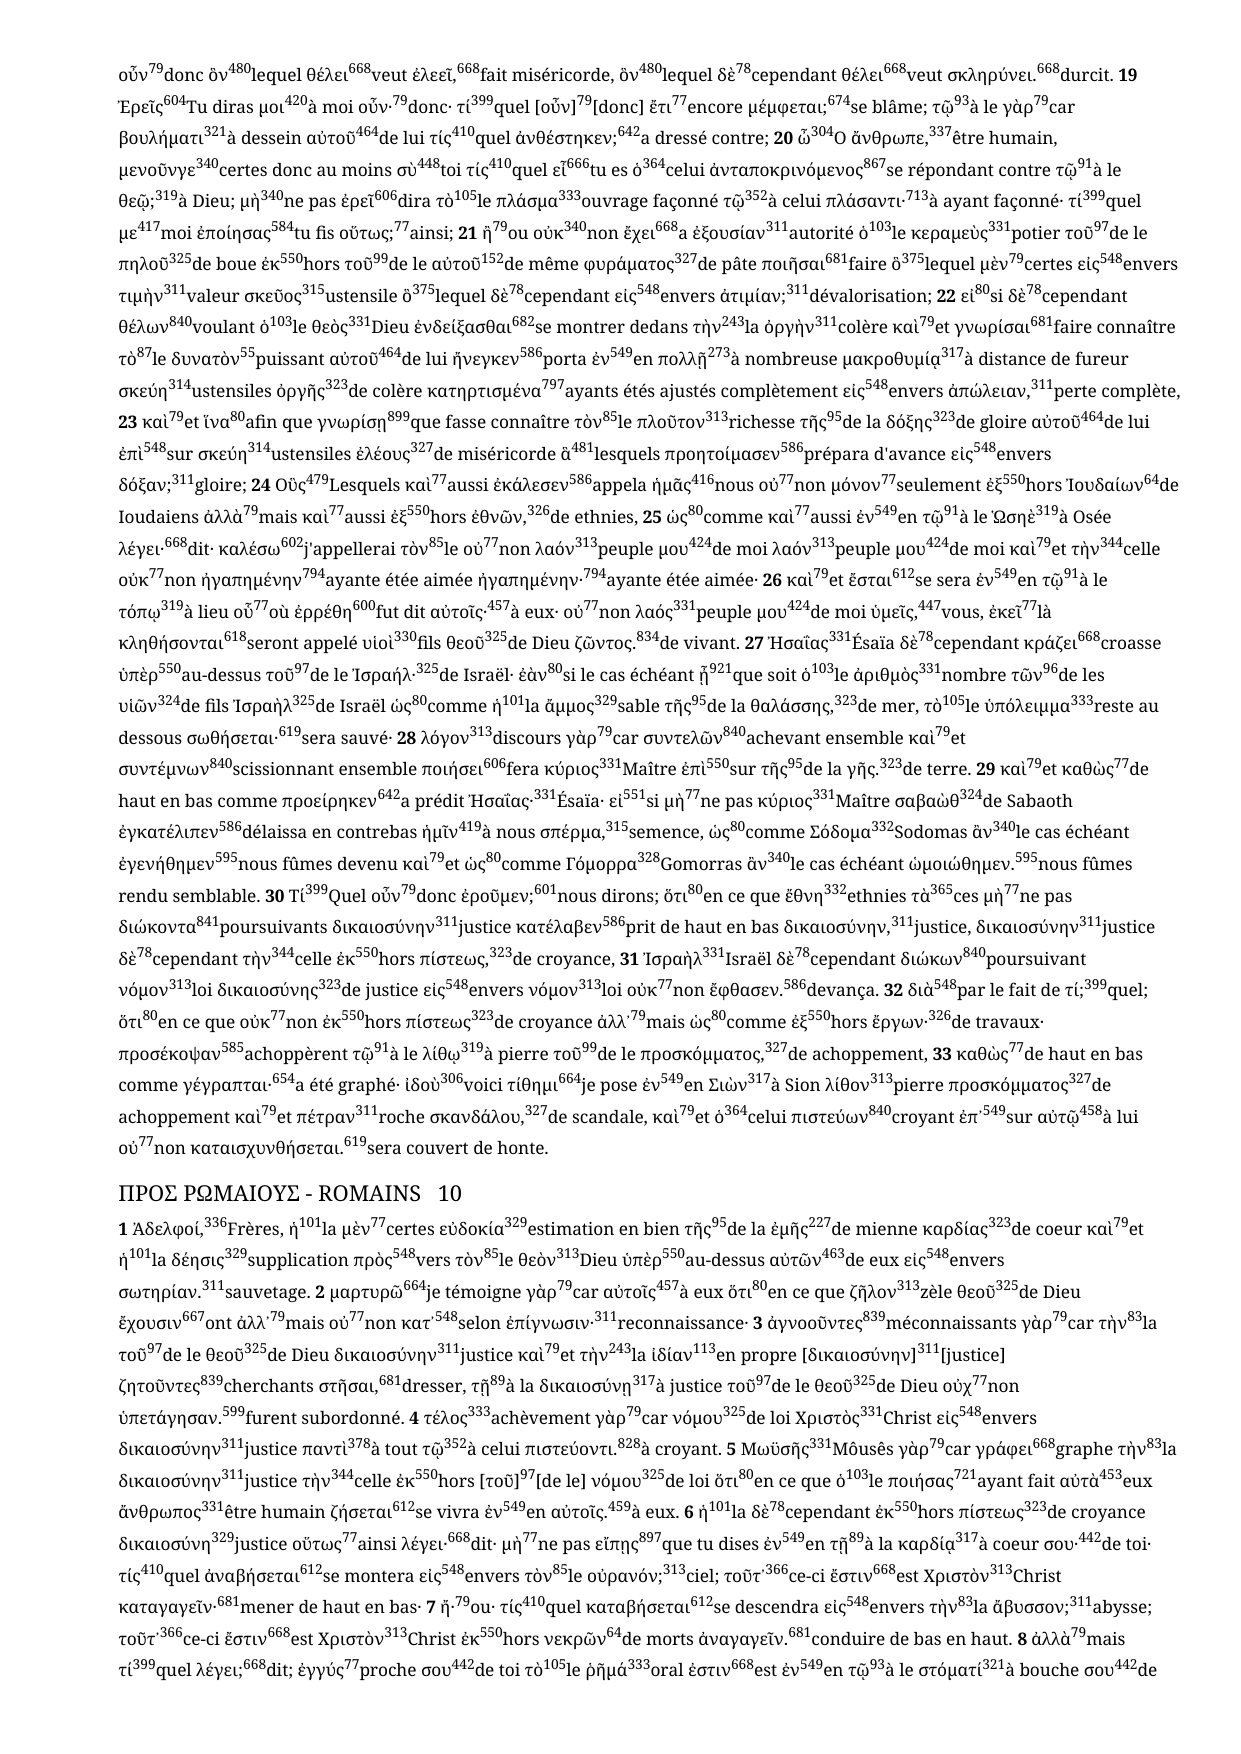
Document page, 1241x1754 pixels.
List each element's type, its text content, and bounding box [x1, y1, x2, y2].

text 1 Ἀλήθειαν311Vérité λέγω664je dis ἐν549en Χριστῷ,319à Christ, οὐ77non ψεύδομαι,670je me mens, συμμαρτυρούσης832de témoignante avec μοι420à moi τῆς95de la συνειδήσεώς323de conscience μου424de moi ἐν549en πνεύματι321à souffle ἁγίῳ,12à saint, 2 ὅτι80en ce que λύπη329tristesse μοί420à moi ἐστιν668est μεγάλη45grande καὶ79et ἀδιάλειπτος20incessant ὀδύνη329douleur τῇ89à la καρδίᾳ317à coeur μου.424de moi. 3 ηὐχόμην627je me souhaitais γὰρ79car ἀνάθεμα333anathème εἶναι689être αὐτὸς513moi-même ἐγὼ431moi ἀπὸ550au loin τοῦ97de le Χριστοῦ325de Christ ὑπὲρ550au-dessus τῶν96de les ἀδελφῶν324de frères μου424de moi τῶν96de les συγγενῶν64de congénitaux μου424de moi κατὰ548selon σάρκα,311chair, 4 οἵτινές497lesquels des quelconques εἰσιν667sont Ἰσραηλῖται,330Israélites, ὧν491de lesquels ἡ101la υἱοθεσία329adoption comme fils καὶ79et ἡ101la δόξα329gloire καὶ79et αἱ100les διαθῆκαι328dispositions καὶ79et ἡ101la νομοθεσία329législation καὶ79et ἡ101la λατρεία329adoration καὶ79et αἱ100les ἐπαγγελίαι,328promesses, 5 ὧν491de lesquels οἱ102les πατέρες330pères καὶ79et ἐξ550hors ὧν491de lesquels ὁ103le Χριστὸς331Christ τὸ366ce κατὰ548selon σάρκα,311chair, ὁ364celui ὢν840étant ἐπὶ550sur πάντων385de tous θεὸς331Dieu εὐλογητὸς47élogié εἰς548envers τοὺς84les αἰῶνας,312ères, ἀμήν.304amen. 6 Οὐχ77Non οἷον500tel que δὲ78cependant ὅτι80en ce que ἐκπέπτωκεν642a tombé dehors ὁ103le λόγος331discours τοῦ97de le θεοῦ.325de Dieu. οὐ77non γὰρ79car πάντες286tous οἱ363ceux ἐξ550hors Ἰσραὴλ325de Israël οὗτοι363ceux-ci Ἰσραήλ·331Israël· 7 οὐδ᾽79non cependant ὅτι80en ce que εἰσὶν667sont σπέρμα333semence Ἀβραὰμ325de Abraam πάντες389tous τέκνα,332enfants, ἀλλ᾽·79mais· ἐν549en Ἰσαὰκ319à Isaak κληθήσεταί619sera appelé σοι439à toi σπέρμα.333semence. 8 τοῦτ᾽366ce-ci ἔστιν,668est, οὐ77non τὰ104les τέκνα332enfants τῆς95de la σαρκὸς323de chair ταῦτα365ces-ci τέκνα332enfants τοῦ97de le θεοῦ325de Dieu ἀλλὰ79mais τὰ104les τέκνα332enfants τῆς95de la ἐπαγγελίας323de promesse λογίζεται680est calculé εἰς548envers σπέρμα.315semence. 9 ἐπαγγελίας323de promesse γὰρ79car ὁ103le λόγος331discours οὗτος·156celui-ci· κατὰ548selon τὸν85le καιρὸν313moment τοῦτον138celui-ci ἐλεύσομαι608je me viendrai καὶ79et ἔσται612se sera τῇ89à la Σάρρᾳ317à Sarra υἱός.331fils. 10 Οὐ77Non μόνον77seulement δέ,78cependant, ἀλλὰ79mais καὶ77aussi Ῥεβέκκα329Rebekka ἐξ550hors ἑνὸς65de un κοίτην311couche ἔχουσα,838ayante, Ἰσαὰκ325de Isaak τοῦ97de le πατρὸς325de père ἡμῶν·423de nous· 11 μήπω77ne pas encore γὰρ79car γεννηθέντων753de ayants étés engendrés μηδὲ79ni cependant πραξάντων715de ayants pratiqués τι271un quelconque ἀγαθὸν55bon ἢ79ou φαῦλον,55dérisoire, ἵνα80afin que ἡ101la κατ᾽548selon ἐκλογὴν311élection πρόθεσις329proposition τοῦ97de le θεοῦ325de Dieu μένῃ,921que reste, 12 οὐκ77non ἐξ550hors ἔργων326de travaux ἀλλ᾽79mais ἐκ550hors τοῦ358de celui καλοῦντος,834de appelant, ἐρρέθη600fut dit αὐτῇ456à elle ὅτι80en ce que ὁ103le μείζων71plus grand δουλεύσει606sera esclave τῷ91à le ἐλάσσονι,59à moindre, 13 καθὼς77de haut en bas comme γέγραπται·654a été graphé· τὸν85le Ἰακὼβ313Iakob ἠγάπησα,582j'aimai, τὸν85le δὲ78cependant Ἠσαῦ313Esaü ἐμίσησα.582je haïs. 14 Τί399Quel οὖν79donc ἐροῦμεν;601nous dirons; μὴ340ne pas ἀδικία329injustice παρὰ549à côté τῷ91à le θεῷ;319à Dieu; μὴ77ne pas γένοιτο.696que se devienne. 15 τῷ91à le Μωϋσεῖ319à Môusês γὰρ79car λέγει·668dit· ἐλεήσω602je ferai miséricorde ὃν480lequel ἂν340le cas échéant ἐλεῶ917que je fasse miséricorde καὶ79et οἰκτειρήσω602je compassionnerai ὃν480lequel ἂν340le cas échéant οἰκτείρω.917que je compassionne. 16 ἄρα77par conséquent οὖν79donc οὐ77non τοῦ358de celui θέλοντος834de voulant οὐδὲ79non cependant τοῦ358de celui τρέχοντος834de courant ἀλλὰ79mais τοῦ358de celui ἐλεῶντος834de faisant miséricorde θεοῦ.325de Dieu. 17 λέγει668dit γὰρ79car ἡ101la γραφὴ329graphe τῷ91à le Φαραὼ319à Pharaon ὅτι80en ce que εἰς548envers αὐτὸ348même τοῦτο140ce-ci ἐξήγειρά582j'éveillai dehors σε437toi ὅπως80de telle manière que ἐνδείξωμαι901que je me montre dedans ἐν549en σοὶ439à toi τὴν83la δύναμίν311puissance μου424de moi καὶ79et ὅπως80de telle manière que διαγγελῇ911que soit annoncé à travers τὸ105le ὄνομά333nom μου424de moi ἐν549en πάσῃ273à toute τῇ89à la γῇ.317à terre. 18 ἄρα77par conséquent οὖν79donc ὃν480lequel θέλει668veut ἐλεεῖ,668fait miséricorde, ὃν480lequel δὲ78cependant θέλει668veut σκληρύνει.668durcit. 19 Ἐρεῖς604Tu diras μοι420à moi οὖν·79donc· τί399quel [οὖν]79[donc] ἔτι77encore μέμφεται;674se blâme; τῷ93à le γὰρ79car βουλήματι321à dessein αὐτοῦ464de lui τίς410quel ἀνθέστηκεν;642a dressé contre; 20 ὦ304O ἄνθρωπε,337être humain, μενοῦνγε340certes donc au moins σὺ448toi τίς410quel εἶ666tu es ὁ364celui ἀνταποκρινόμενος867se répondant contre τῷ91à le θεῷ;319à Dieu; μὴ340ne pas ἐρεῖ606dira τὸ105le πλάσμα333ouvrage façonné τῷ352à celui πλάσαντι·713à ayant façonné· τί399quel με417moi ἐποίησας584tu fis οὕτως;77ainsi; 21 ἢ79ou οὐκ340non ἔχει668a ἐξουσίαν311autorité ὁ103le κεραμεὺς331potier τοῦ97de le πηλοῦ325de boue ἐκ550hors τοῦ99de le αὐτοῦ152de même φυράματος327de pâte ποιῆσαι681faire ὃ375lequel μὲν79certes εἰς548envers τιμὴν311valeur σκεῦος315ustensile ὃ375lequel δὲ78cependant εἰς548envers ἀτιμίαν;311dévalorisation; 22 εἰ80si δὲ78cependant θέλων840voulant ὁ103le θεὸς331Dieu ἐνδείξασθαι682se montrer dedans τὴν243la ὀργὴν311colère καὶ79et γνωρίσαι681faire connaître τὸ87le δυνατὸν55puissant αὐτοῦ464de lui ἤνεγκεν586porta ἐν549en πολλῇ273à nombreuse μακροθυμίᾳ317à distance de fureur σκεύη314ustensiles ὀργῆς323de colère κατηρτισμένα797ayants étés ajustés complètement εἰς548envers ἀπώλειαν,311perte complète, 23 καὶ79et ἵνα80afin que γνωρίσῃ899que fasse connaître τὸν85le πλοῦτον313richesse τῆς95de la δόξης323de gloire αὐτοῦ464de lui ἐπὶ548sur σκεύη314ustensiles ἐλέους327de miséricorde ἃ481lesquels προητοίμασεν586prépara d'avance εἰς548envers δόξαν;311gloire; 24 Οὓς479Lesquels καὶ77aussi ἐκάλεσεν586appela ἡμᾶς416nous οὐ77non μόνον77seulement ἐξ550hors Ἰουδαίων64de Ioudaiens ἀλλὰ79mais καὶ77aussi ἐξ550hors ἐθνῶν,326de ethnies, 25 ὡς80comme καὶ77aussi ἐν549en τῷ91à le Ὡσηὲ319à Osée λέγει·668dit· καλέσω602j'appellerai τὸν85le οὐ77non λαόν313peuple μου424de moi λαόν313peuple μου424de moi καὶ79et τὴν344celle οὐκ77non ἠγαπημένην794ayante étée aimée ἠγαπημένην·794ayante étée aimée· 26 καὶ79et ἔσται612se sera ἐν549en τῷ91à le τόπῳ319à lieu οὗ77où ἐρρέθη600fut dit αὐτοῖς·457à eux· οὐ77non λαός331peuple μου424de moi ὑμεῖς,447vous, ἐκεῖ77là κληθήσονται618seront appelé υἱοὶ330fils θεοῦ325de Dieu ζῶντος.834de vivant. 27 Ἠσαΐας331Ésaïa δὲ78cependant κράζει668croasse ὑπὲρ550au-dessus τοῦ97de le Ἰσραήλ·325de Israël· ἐὰν80si le cas échéant ᾖ921que soit ὁ103le ἀριθμὸς331nombre τῶν96de les υἱῶν324de fils Ἰσραὴλ325de Israël ὡς80comme ἡ101la ἄμμος329sable τῆς95de la θαλάσσης,323de mer, τὸ105le ὑπόλειμμα333reste au dessous σωθήσεται·619sera sauvé· 28 λόγον313discours γὰρ79car συντελῶν840achevant ensemble καὶ79et συντέμνων840scissionnant ensemble ποιήσει606fera κύριος331Maître ἐπὶ550sur τῆς95de la γῆς.323de terre. 29 καὶ79et καθὼς77de haut en bas comme προείρηκεν642a prédit Ἠσαΐας·331Ésaïa· εἰ551si μὴ77ne pas κύριος331Maître σαβαὼθ324de Sabaoth ἐγκατέλιπεν586délaissa en contrebas ἡμῖν419à nous σπέρμα,315semence, ὡς80comme Σόδομα332Sodomas ἂν340le cas échéant ἐγενήθημεν595nous fûmes devenu καὶ79et ὡς80comme Γόμορρα328Gomorras ἂν340le cas échéant ὡμοιώθημεν.595nous fûmes rendu semblable. 30 Τί399Quel οὖν79donc ἐροῦμεν;601nous dirons; ὅτι80en ce que ἔθνη332ethnies τὰ365ces μὴ77ne pas διώκοντα841poursuivants δικαιοσύνην311justice κατέλαβεν586prit de haut en bas δικαιοσύνην,311justice, δικαιοσύνην311justice δὲ78cependant τὴν344celle ἐκ550hors πίστεως,323de croyance, 31 Ἰσραὴλ331Israël δὲ78cependant διώκων840poursuivant νόμον313loi δικαιοσύνης323de justice εἰς548envers νόμον313loi οὐκ77non ἔφθασεν.586devança. 32 διὰ548par le fait de τί;399quel; ὅτι80en ce que οὐκ77non ἐκ550hors πίστεως323de croyance ἀλλ᾽79mais ὡς80comme ἐξ550hors ἔργων·326de travaux· προσέκοψαν585achoppèrent τῷ91à le λίθῳ319à pierre τοῦ99de le προσκόμματος,327de achoppement, 33 καθὼς77de haut en bas comme γέγραπται·654a été graphé· ἰδοὺ306voici τίθημι664je pose ἐν549en Σιὼν317à Sion λίθον313pierre προσκόμματος327de achoppement καὶ79et πέτραν311roche σκανδάλου,327de scandale, καὶ79et ὁ364celui πιστεύων840croyant ἐπ᾽549sur αὐτῷ458à lui οὐ77non καταισχυνθήσεται.619sera couvert de honte. [118, 59, 1181, 1160]
text ΠΡΟΣ ΡΩΜΑΙΟΥΣ - ROMAINS 10 [118, 1178, 1181, 1208]
text 1 Ἀδελφοί,336Frères, ἡ101la μὲν77certes εὐδοκία329estimation en bien τῆς95de la ἐμῆς227de mienne καρδίας323de coeur καὶ79et ἡ101la δέησις329supplication πρὸς548vers τὸν85le θεὸν313Dieu ὑπὲρ550au-dessus αὐτῶν463de eux εἰς548envers σωτηρίαν.311sauvetage. 2 μαρτυρῶ664je témoigne γὰρ79car αὐτοῖς457à eux ὅτι80en ce que ζῆλον313zèle θεοῦ325de Dieu ἔχουσιν667ont ἀλλ᾽79mais οὐ77non κατ᾽548selon ἐπίγνωσιν·311reconnaissance· 3 ἀγνοοῦντες839méconnaissants γὰρ79car τὴν83la τοῦ97de le θεοῦ325de Dieu δικαιοσύνην311justice καὶ79et τὴν243la ἰδίαν113en propre [δικαιοσύνην]311[justice] ζητοῦντες839cherchants στῆσαι,681dresser, τῇ89à la δικαιοσύνῃ317à justice τοῦ97de le θεοῦ325de Dieu οὐχ77non ὑπετάγησαν.599furent subordonné. 4 τέλος333achèvement γὰρ79car νόμου325de loi Χριστὸς331Christ εἰς548envers δικαιοσύνην311justice παντὶ378à tout τῷ352à celui πιστεύοντι.828à croyant. 5 Μωϋσῆς331Môusês γὰρ79car γράφει668graphe τὴν83la δικαιοσύνην311justice τὴν344celle ἐκ550hors [τοῦ]97[de le] νόμου325de loi ὅτι80en ce que ὁ103le ποιήσας721ayant fait αὐτὰ453eux ἄνθρωπος331être humain ζήσεται612se vivra ἐν549en αὐτοῖς.459à eux. 6 ἡ101la δὲ78cependant ἐκ550hors πίστεως323de croyance δικαιοσύνη329justice οὕτως77ainsi λέγει·668dit· μὴ77ne pas εἴπῃς897que tu dises ἐν549en τῇ89à la καρδίᾳ317à coeur σου·442de toi· τίς410quel ἀναβήσεται612se montera εἰς548envers τὸν85le οὐρανόν;313ciel; τοῦτ᾽366ce-ci ἔστιν668est Χριστὸν313Christ καταγαγεῖν·681mener de haut en bas· 7 ἤ·79ou· τίς410quel καταβήσεται612se descendra εἰς548envers τὴν83la ἄβυσσον;311abysse; τοῦτ᾽366ce-ci ἔστιν668est Χριστὸν313Christ ἐκ550hors νεκρῶν64de morts ἀναγαγεῖν.681conduire de bas en haut. 8 ἀλλὰ79mais τί399quel λέγει;668dit; ἐγγύς77proche σου442de toi τὸ105le ῥῆμά333oral ἐστιν668est ἐν549en τῷ93à le στόματί321à bouche σου442de toi καὶ79et ἐν549en τῇ89à la καρδίᾳ317à coeur σου,442de toi, τοῦτ᾽366ce-ci ἔστιν668est τὸ105le ῥῆμα333oral τῆς95de la πίστεως323de croyance ὃ482lequel κηρύσσομεν.663nous annonçons. 9 ὅτι80en ce que ἐὰν80si le cas échéant ὁμολογήσῃς897que tu avoues ἐν549en τῷ93à le στόματί321à bouche σου442de toi κύριον313Maître Ἰησοῦν313Iésous καὶ79et πιστεύσῃς897que tu croies ἐν549en τῇ89à la καρδίᾳ317à coeur σου442de toi ὅτι80en ce que ὁ103le θεὸς331Dieu αὐτὸν452lui ἤγειρεν586éveilla ἐκ550hors νεκρῶν,64de morts, σωθήσῃ·617tu seras sauvé· 10 καρδίᾳ317à coeur γὰρ79car πιστεύεται680est cru εἰς548envers δικαιοσύνην,311justice, στόματι321à bouche δὲ78cependant ὁμολογεῖται680est avoué εἰς548envers σωτηρίαν.311sauvetage. 11 λέγει668dit γὰρ79car ἡ101la γραφή·329graphe· πᾶς390tout ὁ364celui πιστεύων840croyant ἐπ᾽549sur αὐτῷ458à lui οὐ77non καταισχυνθήσεται.619sera couvert de honte. 12 οὐ77non γάρ79car ἐστιν668est διαστολὴ329diastole Ἰουδαίου65de Ioudaien τε79en outre καὶ79et Ἕλληνος,325de Hellèn, ὁ103le γὰρ79car αὐτὸς156même κύριος331Maître πάντων,383de tous, πλουτῶν840étant riche εἰς548envers πάντας372tous τοὺς345ceux ἐπικαλουμένους848se surnommants αὐτόν·452lui· 13 πᾶς390tout γὰρ79car ὃς498lequel ἂν340le cas échéant ἐπικαλέσηται905que se surnomme τὸ87le ὄνομα315nom κυρίου325de Maître σωθήσεται.619sera sauvé. 14 Πῶς77Comment? οὖν79donc ἐπικαλέσωνται904que se surnomment εἰς548envers ὃν480lequel οὐκ77non ἐπίστευσαν;585crurent; πῶς77comment? δὲ78cependant πιστεύσωσιν898que croient οὗ492de lequel οὐκ77non ἤκουσαν;585écoutèrent; πῶς77comment? δὲ78cependant ἀκούσωσιν898que écoutent χωρὶς552séparément κηρύσσοντος;834de annonçant; 15 πῶς77comment? δὲ78cependant κηρύξωσιν898que annoncent ἐὰν80si le cas échéant μὴ77ne pas ἀποσταλῶσιν;910que soient envoyé; καθὼς77de haut en bas comme γέγραπται·654a été graphé· ὡς77comme ὡραῖοι46épanouis οἱ102les πόδες330pieds τῶν357de ceux εὐαγγελιζομένων860de se évangélisants [τὰ]86[les] ἀγαθά.54bons. 16 Ἀλλ᾽79Mais οὐ77non πάντες389tous ὑπήκουσαν585écoutèrent en soumission τῷ93à le εὐαγγελίῳ.321à évangile. Ἠσαΐας331Ésaïa γὰρ79car λέγει·668dit· κύριε,337Maître, τίς410quel ἐπίστευσεν586crut τῇ89à la ἀκοῇ317à ouïe ἡμῶν;423de nous; 17 ἄρα77par conséquent ἡ101la πίστις329croyance ἐξ550hors ἀκοῆς,323de ouïe, ἡ101la δὲ78cependant ἀκοὴ329ouïe διὰ550par ῥήματος327de oral Χριστοῦ.325de Christ. 18 ἀλλὰ79mais λέγω,664je dis, μὴ340ne pas οὐκ77non ἤκουσαν;585écoutèrent; μενοῦνγε·340certes donc au moins· εἰς548envers πᾶσαν267toute τὴν83la γῆν311terre ἐξῆλθεν586sortit ὁ103le φθόγγος331son αὐτῶν463de eux καὶ79et εἰς548envers τὰ86les πέρατα314limites τῆς95de la οἰκουμένης323de écoumène τὰ104les ῥήματα332oraux αὐτῶν.463de eux. 19 ἀλλὰ79mais λέγω,664je dis, μὴ340ne pas Ἰσραὴλ331Israël οὐκ77non ἔγνω;586connut; πρῶτος71premier Μωϋσῆς331Môusês λέγει·668dit· ἐγὼ431moi παραζηλώσω602je zélerai à côté ὑμᾶς436vous ἐπ᾽549sur οὐκ77non ἔθνει,321à ethnie, ἐπ᾽549sur ἔθνει321à ethnie ἀσυνέτῳ12à sans capable de comprendre παροργιῶ602je mettrai en colère côte à côte ὑμᾶς.436vous. 20 Ἠσαΐας331Ésaïa δὲ78cependant ἀποτολμᾷ668enhardit καὶ79et λέγει·668dit· εὑρέθην596je fus trouvé [ἐν]549[en] τοῖς351à ceux ἐμὲ417moi μὴ77ne pas ζητοῦσιν,827à cherchants, ἐμφανὴς47visible dedans ἐγενόμην588je me devins τοῖς351à ceux ἐμὲ417moi μὴ77ne pas ἐπερωτῶσιν.827à surinterrogeants. 21 πρὸς548vers δὲ78cependant τὸν85le Ἰσραὴλ313Israël λέγει·668dit· ὅλην267toute entière τὴν83la ἡμέραν311journée ἐξεπέτασα582je tendis au dehors τὰς82les χεῖράς310mains μου424de moi πρὸς548vers λαὸν313peuple ἀπειθοῦντα822désobéissant καὶ79et ἀντιλέγοντα.822contredisant. [118, 1212, 1181, 1682]
